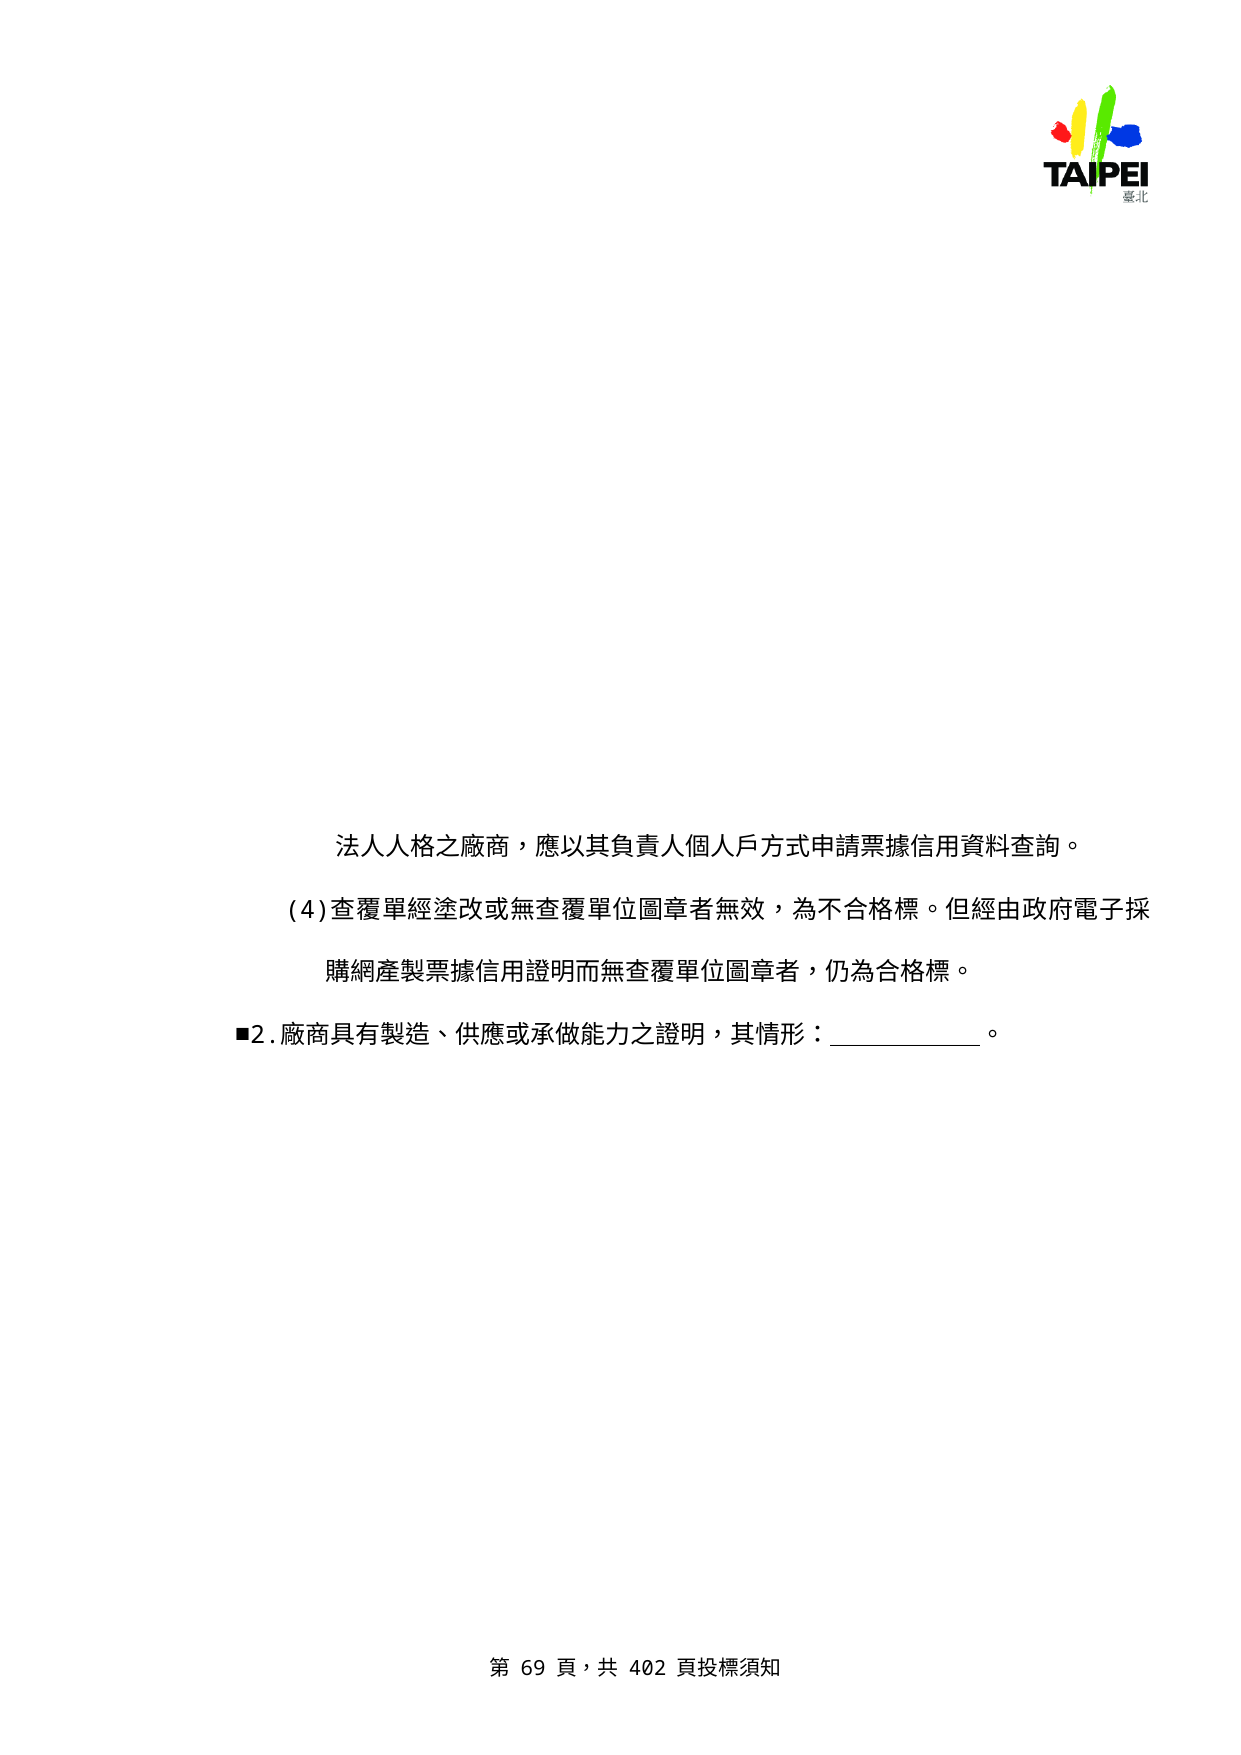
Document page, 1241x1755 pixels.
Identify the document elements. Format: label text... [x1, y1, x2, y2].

text (4)查覆單經塗改或無查覆單位圖章者無效，為不合格標。但經由政府電子採購網產製票據信用證明而無查覆單位圖章者，仍為合格標。 [285, 866, 1152, 991]
text 法人人格之廠商，應以其負責人個人戶方式申請票據信用資料查詢。 [318, 803, 1152, 866]
text ■2.廠商具有製造、供應或承做能力之證明，其情形：＿＿＿＿＿＿。 [235, 991, 1152, 1053]
